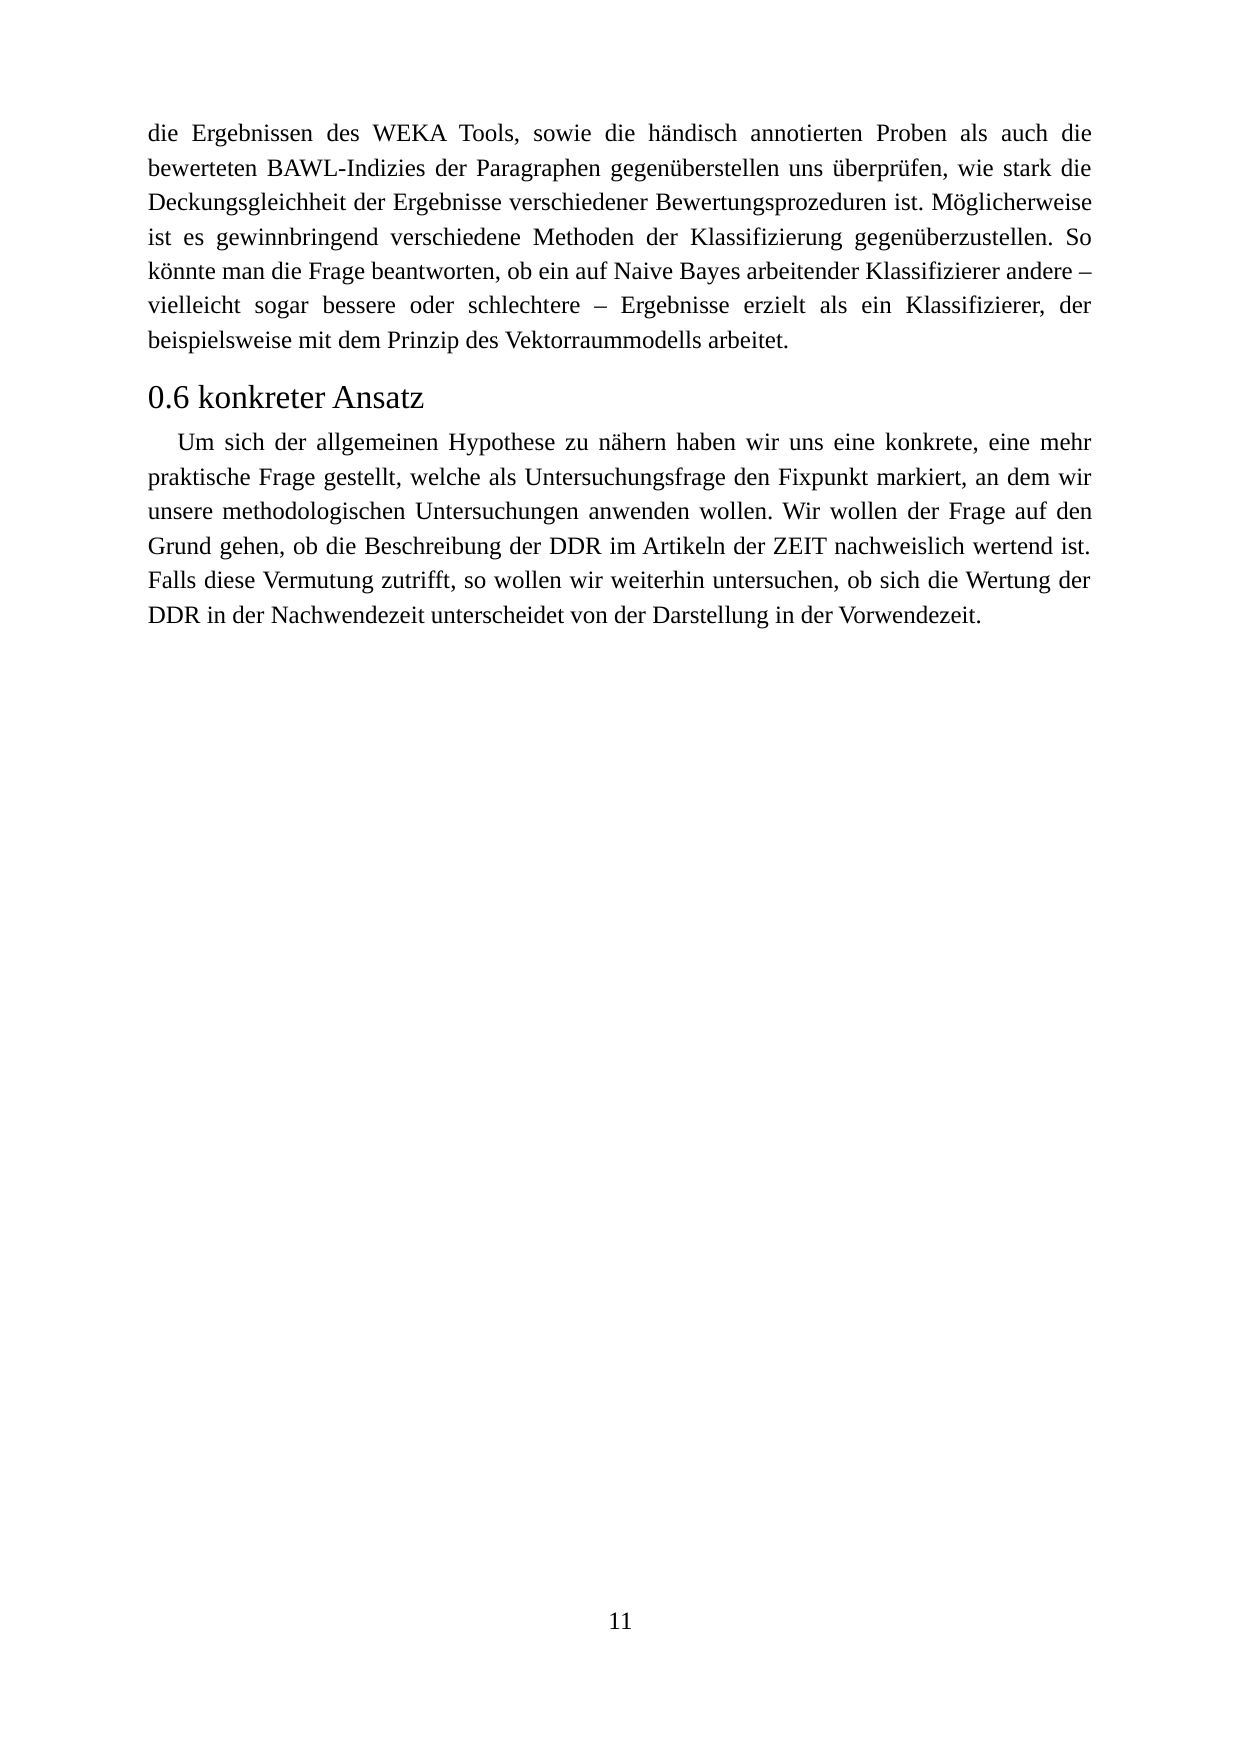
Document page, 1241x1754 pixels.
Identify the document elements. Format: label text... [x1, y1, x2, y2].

text Um sich der allgemeinen Hypothese zu nähern haben wir uns eine konkrete, eine mehr praktische Frage gestellt, welche als Untersuchungsfrage den Fixpunkt markiert, an dem wir unsere methodologischen Untersuchungen anwenden wollen. Wir wollen der Frage auf den Grund gehen, ob die Beschreibung der DDR im Artikeln der ZEIT nachweislich wertend ist. Falls diese Vermutung zutrifft, so wollen wir weiterhin untersuchen, ob sich die Wertung der DDR in der Nachwendezeit unterscheidet von der Darstellung in der Vorwendezeit. [148, 427, 1093, 628]
text die Ergebnissen des WEKA Tools, sowie die händisch annotierten Proben als auch die bewerteten BAWL-Indizies der Paragraphen gegenüberstellen uns überprüfen, wie stark die Deckungsgleichheit der Ergebnisse verschiedener Bewertungsprozeduren ist. Möglicherweise ist es gewinnbringend verschiedene Methoden der Klassifizierung gegenüberzustellen. So könnte man die Frage beantworten, ob ein auf Naive Bayes arbeitender Klassifizierer andere – vielleicht sogar bessere oder schlechtere – Ergebnisse erzielt als ein Klassifizierer, der beispielsweise mit dem Prinzip des Vektorraummodells arbeitet. [148, 118, 1093, 354]
text 0.6 konkreter Ansatz [148, 377, 1093, 416]
